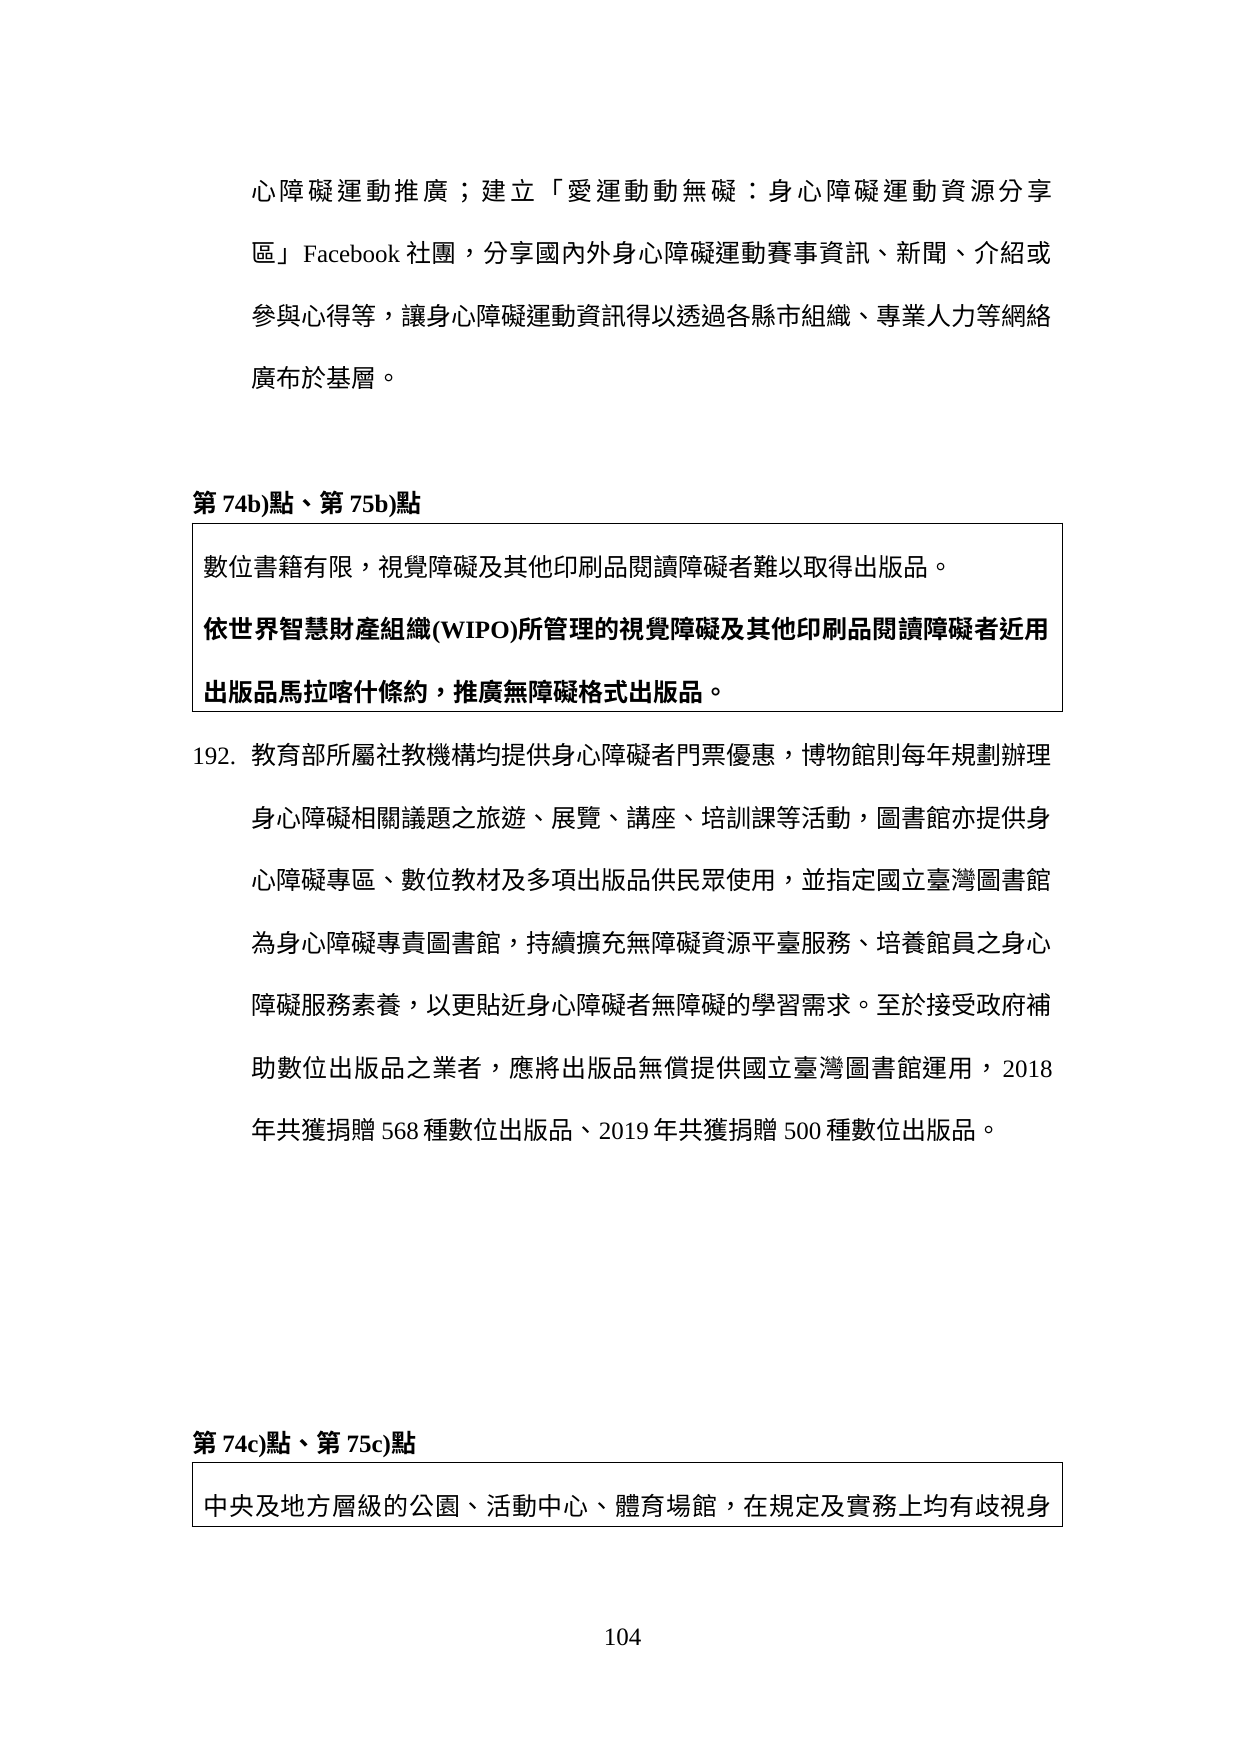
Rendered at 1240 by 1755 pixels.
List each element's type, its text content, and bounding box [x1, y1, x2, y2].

table_header 數位書籍有限，視覺障礙及其他印刷品閱讀障礙者難以取得出版品。 依世界智慧財產組織(WIPO)所管理的視覺障礙及其他印刷品閱讀障礙者近用出版品馬拉喀什條約，推廣無障礙格式出版品。 [193, 524, 1062, 711]
list 教育部所屬社教機構均提供身心障礙者門票優惠，博物館則每年規劃辦理身心障礙相關議題之旅遊、展覽、講座、培訓課等活動，圖書館亦提供身心障礙專區、數位教材及多項出版品供民眾使用，並指定國立臺灣圖書館為身心障礙專責圖書館，持續擴充無障礙資源平臺服務、培養館員之身心障礙服務素養，以更貼近身心障礙者無障礙的學習需求。至於接受政府補助數位出版品之業者，應將出版品無償提供國立臺灣圖書館運用，2018年共獲捐贈568種數位出版品、2019年共獲捐贈500種數位出版品。 [192, 712, 1052, 1150]
subtitle 第74b)點、第75b)點 [192, 460, 1052, 523]
list 心障礙運動推廣；建立「愛運動動無礙：身心障礙運動資源分享區」Facebook社團，分享國內外身心障礙運動賽事資訊、新聞、介紹或參與心得等，讓身心障礙運動資訊得以透過各縣市組織、專業人力等網絡廣布於基層。 [192, 148, 1052, 398]
table_header 中央及地方層級的公園、活動中心、體育場館，在規定及實務上均有歧視身 [193, 1463, 1062, 1526]
subtitle 第74c)點、第75c)點 [192, 1400, 1052, 1462]
